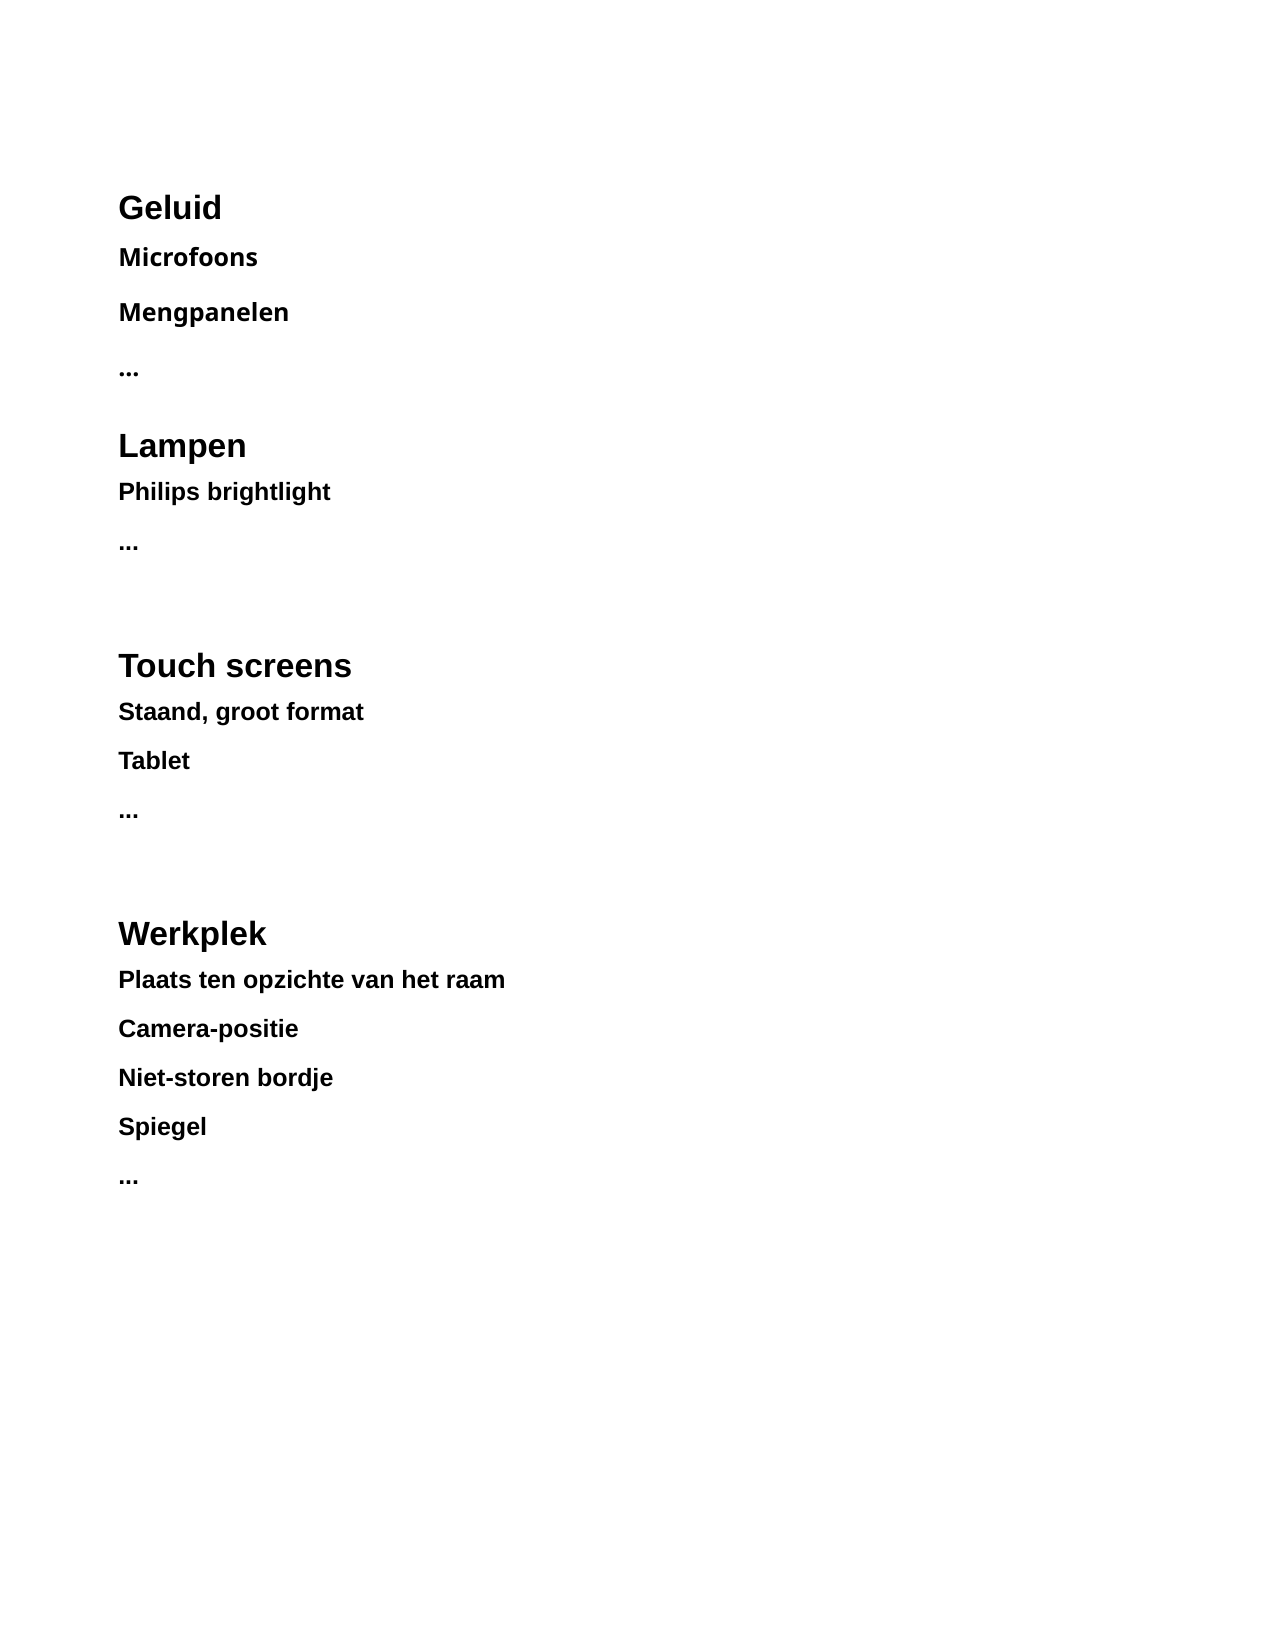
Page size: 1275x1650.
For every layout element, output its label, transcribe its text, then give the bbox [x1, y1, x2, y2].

text Spiegel [118, 1112, 1157, 1141]
text Plaats ten opzichte van het raam [118, 965, 1157, 993]
text Camera-positie [118, 1014, 1157, 1043]
subtitle Werkplek [118, 914, 1157, 952]
text Microfoons [118, 239, 1157, 273]
text Mengpanelen [118, 294, 1157, 329]
text ... [118, 350, 1157, 384]
text Staand, groot format [118, 697, 1157, 725]
text Philips brightlight [118, 477, 1157, 506]
text Niet-storen bordje [118, 1063, 1157, 1092]
subtitle Lampen [118, 426, 1157, 465]
subtitle Touch screens [118, 645, 1157, 684]
text ... [118, 795, 1157, 823]
text ... [118, 526, 1157, 555]
subtitle Geluid [118, 188, 1157, 227]
text Tablet [118, 746, 1157, 774]
text ... [118, 1161, 1157, 1190]
